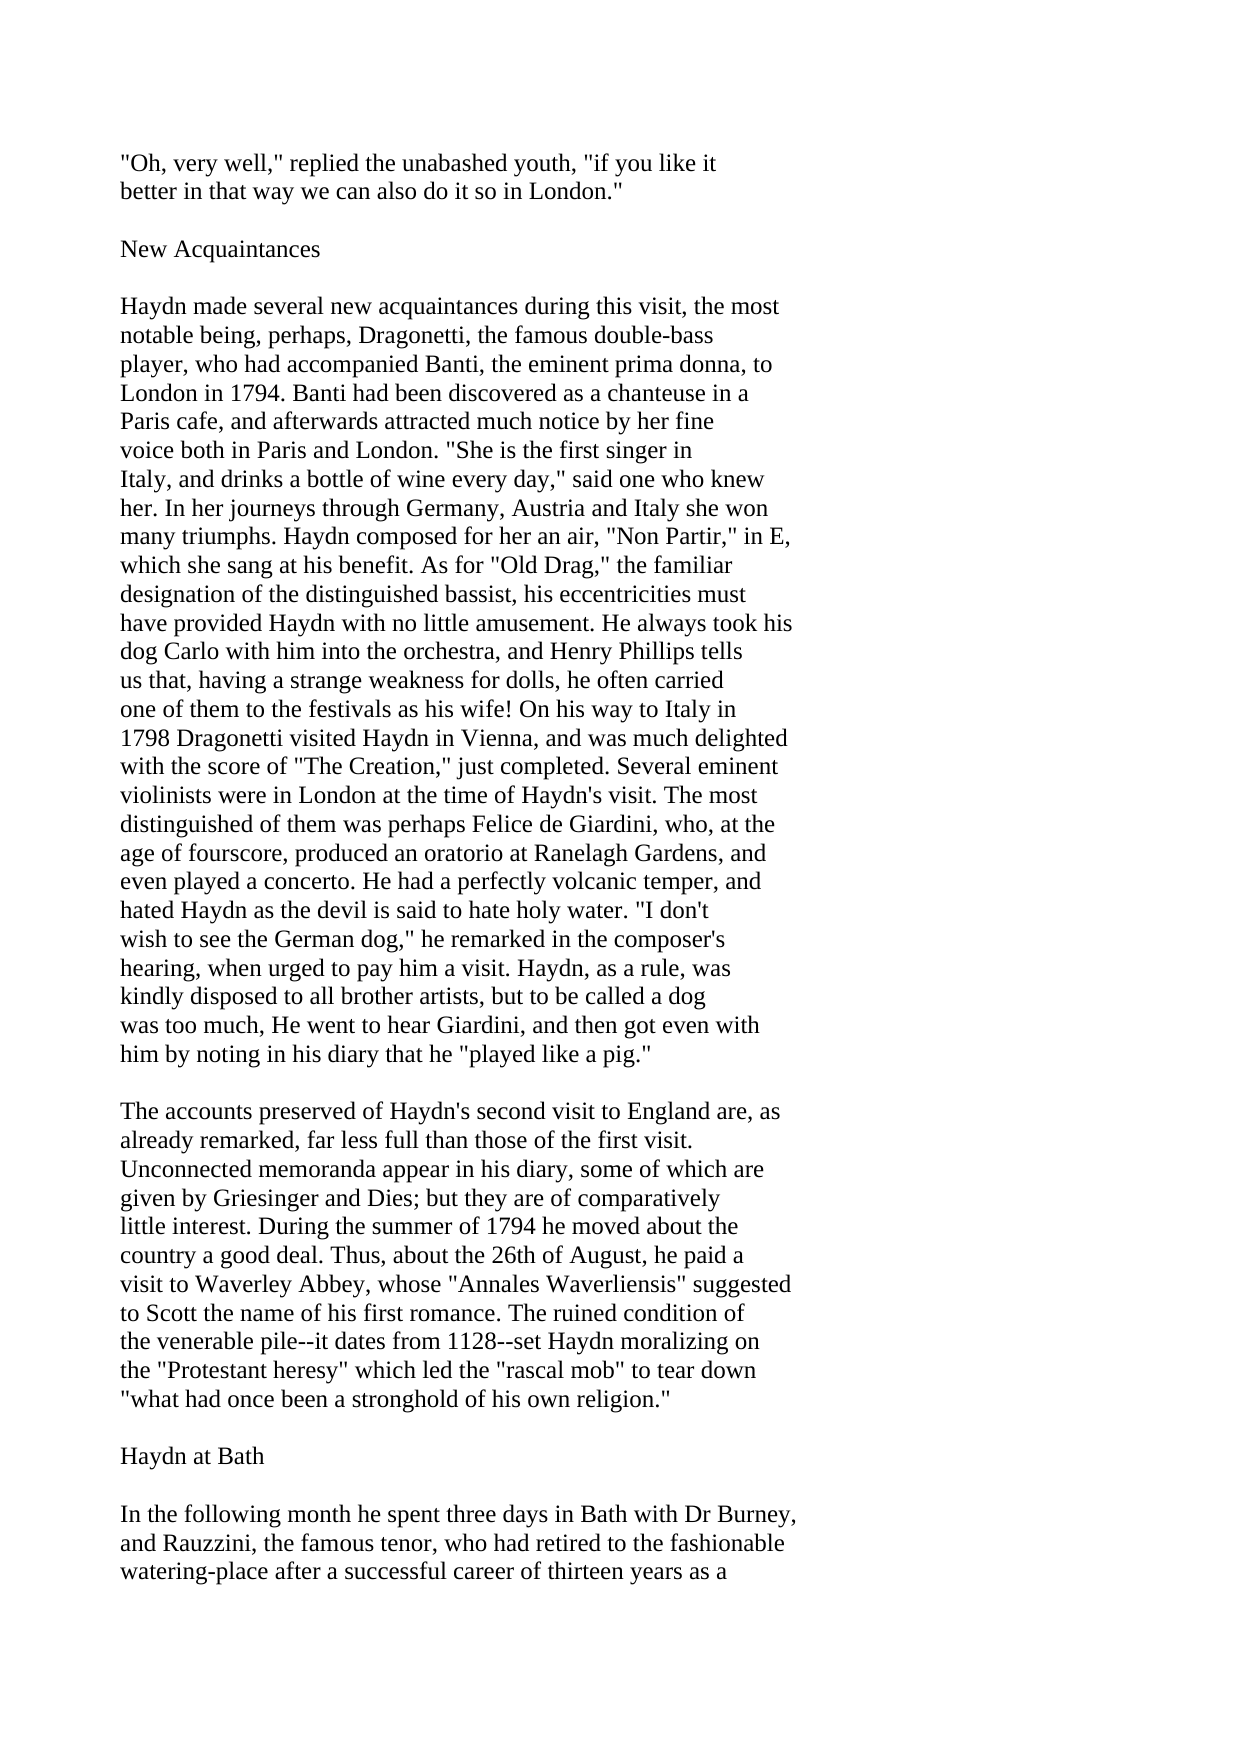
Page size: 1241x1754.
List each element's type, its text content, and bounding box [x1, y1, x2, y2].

text visit to Waverley Abbey, whose "Annales Waverliensis" suggested [120, 1269, 1120, 1298]
text with the score of "The Creation," just completed. Several eminent [120, 751, 1120, 780]
text country a good deal. Thus, about the 26th of August, he paid a [120, 1240, 1120, 1269]
text little interest. During the summer of 1794 he moved about the [120, 1211, 1120, 1240]
text the venerable pile--it dates from 1128--set Haydn moralizing on [120, 1326, 1120, 1355]
text the "Protestant heresy" which led the "rascal mob" to tear down [120, 1355, 1120, 1384]
text Haydn made several new acquaintances during this visit, the most [120, 291, 1120, 320]
text to Scott the name of his first romance. The ruined condition of [120, 1298, 1120, 1326]
text voice both in Paris and London. "She is the first singer in [120, 435, 1120, 464]
text Haydn at Bath [120, 1441, 1120, 1470]
text was too much, He went to hear Giardini, and then got even with [120, 1010, 1120, 1039]
text violinists were in London at the time of Haydn's visit. The most [120, 780, 1120, 809]
text Italy, and drinks a bottle of wine every day," said one who knew [120, 464, 1120, 493]
text hearing, when urged to pay him a visit. Haydn, as a rule, was [120, 953, 1120, 981]
text New Acquaintances [120, 234, 1120, 263]
text wish to see the German dog," he remarked in the composer's [120, 924, 1120, 953]
text player, who had accompanied Banti, the eminent prima donna, to [120, 349, 1120, 378]
text age of fourscore, produced an oratorio at Ranelagh Gardens, and [120, 838, 1120, 866]
text which she sang at his benefit. As for "Old Drag," the familiar [120, 550, 1120, 579]
text kindly disposed to all brother artists, but to be called a dog [120, 981, 1120, 1010]
text Paris cafe, and afterwards attracted much notice by her fine [120, 406, 1120, 435]
text better in that way we can also do it so in London." [120, 176, 1120, 205]
text The accounts preserved of Haydn's second visit to England are, as [120, 1096, 1120, 1125]
text and Rauzzini, the famous tenor, who had retired to the fashionable [120, 1528, 1120, 1556]
text dog Carlo with him into the orchestra, and Henry Phillips tells [120, 636, 1120, 665]
text watering-place after a successful career of thirteen years as a [120, 1556, 1120, 1585]
text distinguished of them was perhaps Felice de Giardini, who, at the [120, 809, 1120, 838]
text 1798 Dragonetti visited Haydn in Vienna, and was much delighted [120, 723, 1120, 751]
text London in 1794. Banti had been discovered as a chanteuse in a [120, 378, 1120, 406]
text one of them to the festivals as his wife! On his way to Italy in [120, 694, 1120, 723]
text In the following month he spent three days in Bath with Dr Burney, [120, 1499, 1120, 1528]
text already remarked, far less full than those of the first visit. [120, 1125, 1120, 1154]
text have provided Haydn with no little amusement. He always took his [120, 608, 1120, 636]
text designation of the distinguished bassist, his eccentricities must [120, 579, 1120, 608]
text her. In her journeys through Germany, Austria and Italy she won [120, 493, 1120, 521]
text notable being, perhaps, Dragonetti, the famous double-bass [120, 320, 1120, 349]
text even played a concerto. He had a perfectly volcanic temper, and [120, 866, 1120, 895]
text us that, having a strange weakness for dolls, he often carried [120, 665, 1120, 694]
text him by noting in his diary that he "played like a pig." [120, 1039, 1120, 1068]
text many triumphs. Haydn composed for her an air, "Non Partir," in E, [120, 521, 1120, 550]
text given by Griesinger and Dies; but they are of comparatively [120, 1183, 1120, 1211]
text Unconnected memoranda appear in his diary, some of which are [120, 1154, 1120, 1183]
text "Oh, very well," replied the unabashed youth, "if you like it [120, 148, 1120, 176]
text hated Haydn as the devil is said to hate holy water. "I don't [120, 895, 1120, 924]
text "what had once been a stronghold of his own religion." [120, 1384, 1120, 1413]
